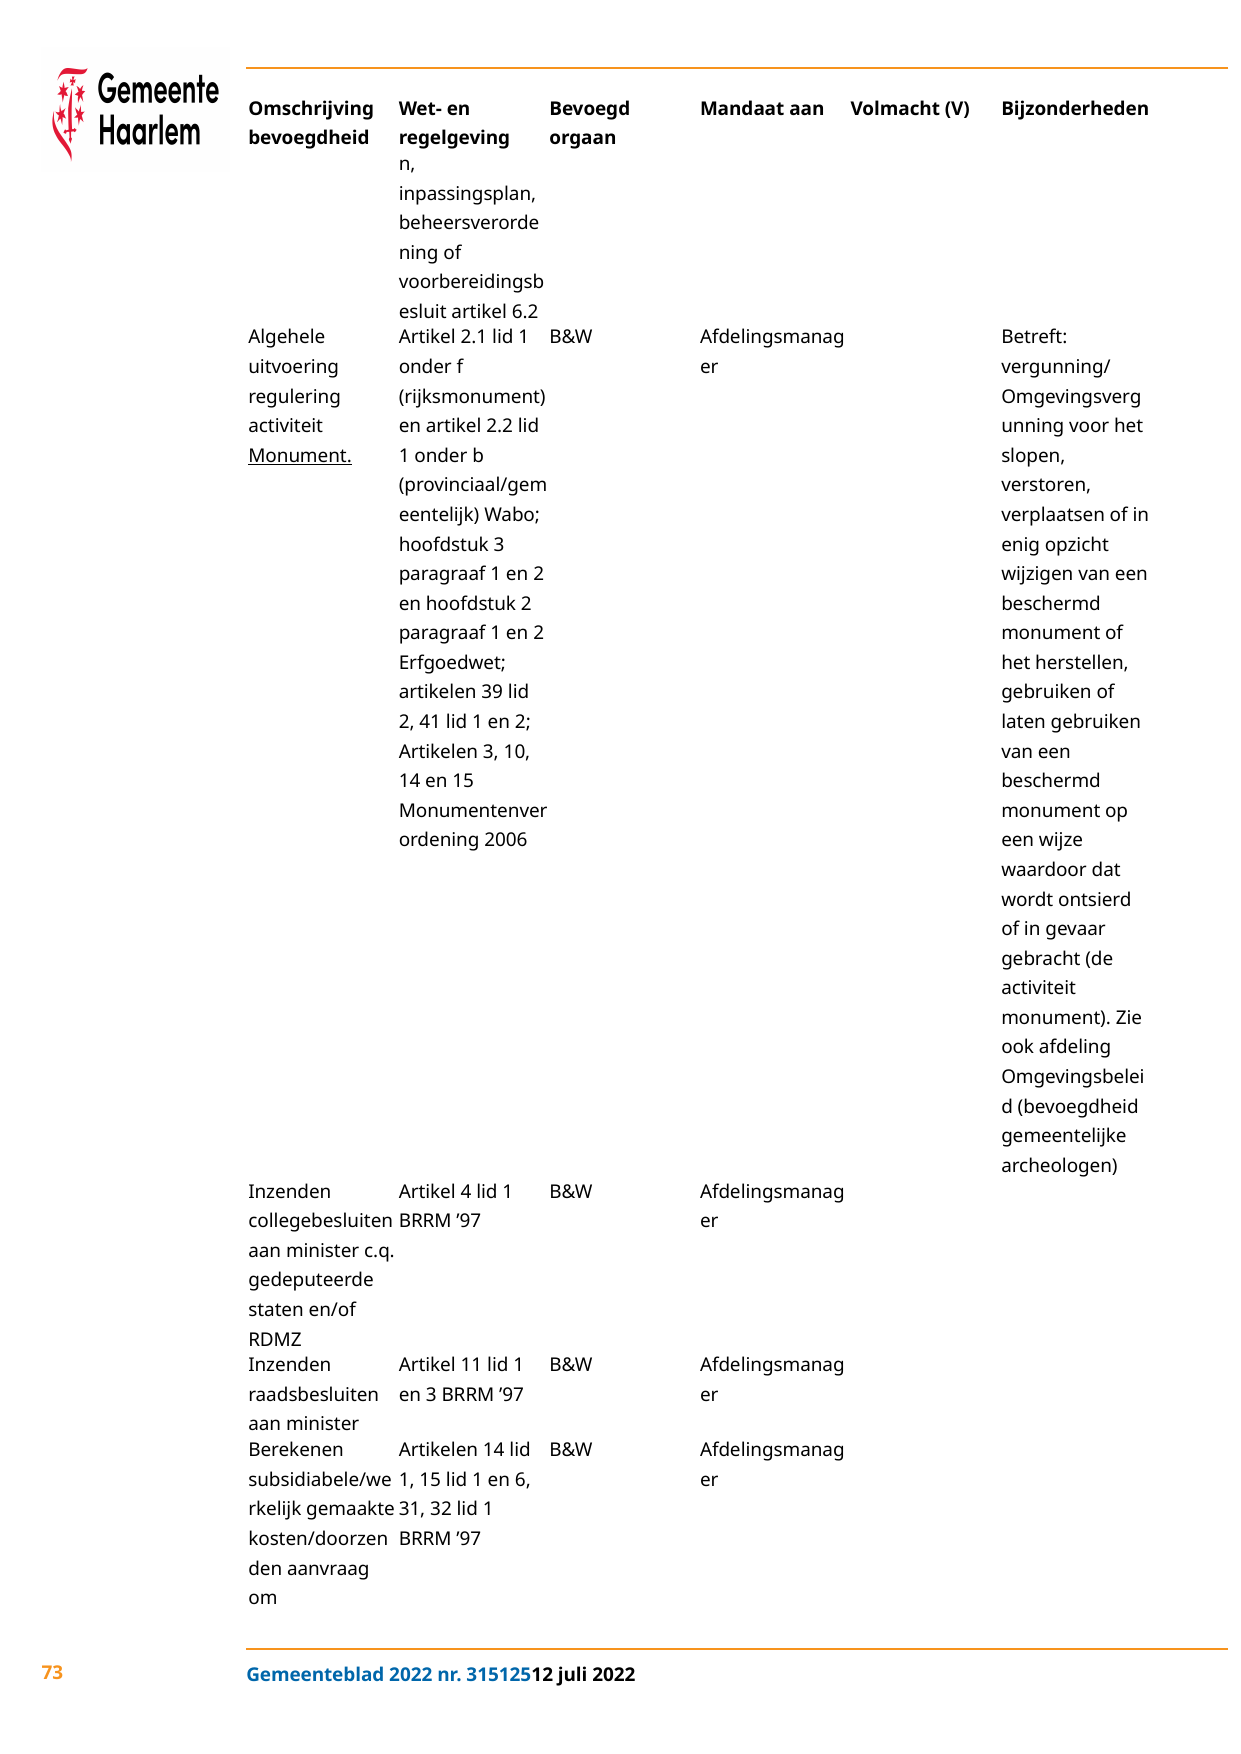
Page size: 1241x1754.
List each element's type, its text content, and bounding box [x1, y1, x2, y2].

table_cell Afdelingsmanager [700, 1351, 850, 1436]
table_cell [850, 150, 1001, 324]
table_cell Artikel 11 lid 1 en 3 BRRM ’97 [399, 1351, 549, 1436]
table_cell [850, 1351, 1001, 1436]
table_cell [700, 150, 850, 324]
table_cell [1001, 1178, 1152, 1351]
table_cell [850, 324, 1001, 1178]
table_header Volmacht (V) [850, 95, 1001, 150]
table_cell Afdelingsmanager [700, 1178, 850, 1351]
table_header Wet- en regelgeving [399, 95, 549, 150]
table_header Mandaat aan [700, 95, 850, 150]
table_cell [1001, 1436, 1152, 1610]
table_cell Betreft: vergunning/Omgevingsvergunning voor het slopen, verstoren, verplaatsen of in enig opzicht wijzigen van een beschermd monument of het herstellen, gebruiken of laten gebruiken van een beschermd monument op een wijze waardoor dat wordt ontsierd of in gevaar gebracht (de activiteit monument). Zie ook afdeling Omgevingsbeleid (bevoegdheid gemeentelijke archeologen) [1001, 324, 1152, 1178]
table_cell [850, 1178, 1001, 1351]
table_cell Inzenden collegebesluiten aan minister c.q. gedeputeerde staten en/of RDMZ [248, 1178, 398, 1351]
table_cell Afdelingsmanager [700, 1436, 850, 1610]
table_cell n, inpassingsplan, beheersverordening of voorbereidingsbesluit artikel 6.2 [399, 150, 549, 324]
table_cell [248, 150, 398, 324]
table_cell [549, 150, 700, 324]
table_cell B&W [549, 1436, 700, 1610]
table_cell Berekenen subsidiabele/werkelijk gemaakte kosten/doorzenden aanvraag om [248, 1436, 398, 1610]
table_cell Inzenden raadsbesluiten aan minister [248, 1351, 398, 1436]
table_cell [1001, 1351, 1152, 1436]
table_cell Artikel 2.1 lid 1 onder f (rijksmonument) en artikel 2.2 lid 1 onder b (provinciaal/gemeentelijk) Wabo; hoofdstuk 3 paragraaf 1 en 2 en hoofdstuk 2 paragraaf 1 en 2 Erfgoedwet; artikelen 39 lid 2, 41 lid 1 en 2; Artikelen 3, 10, 14 en 15 Monumentenverordening 2006 [399, 324, 549, 1178]
table_cell B&W [549, 1178, 700, 1351]
table_cell Artikelen 14 lid 1, 15 lid 1 en 6, 31, 32 lid 1 BRRM ’97 [399, 1436, 549, 1610]
table_cell [850, 1436, 1001, 1610]
table_cell B&W [549, 324, 700, 1178]
table_header Bevoegd orgaan [549, 95, 700, 150]
picture [41, 47, 231, 172]
table_cell [1001, 150, 1152, 324]
table_cell B&W [549, 1351, 700, 1436]
table_cell Algehele uitvoering regulering activiteit Monument. [248, 324, 398, 1178]
table_cell Afdelingsmanager [700, 324, 850, 1178]
table_header Bijzonderheden [1001, 95, 1152, 150]
table_cell Artikel 4 lid 1 BRRM ’97 [399, 1178, 549, 1351]
table_header Omschrijving bevoegdheid [248, 95, 398, 150]
